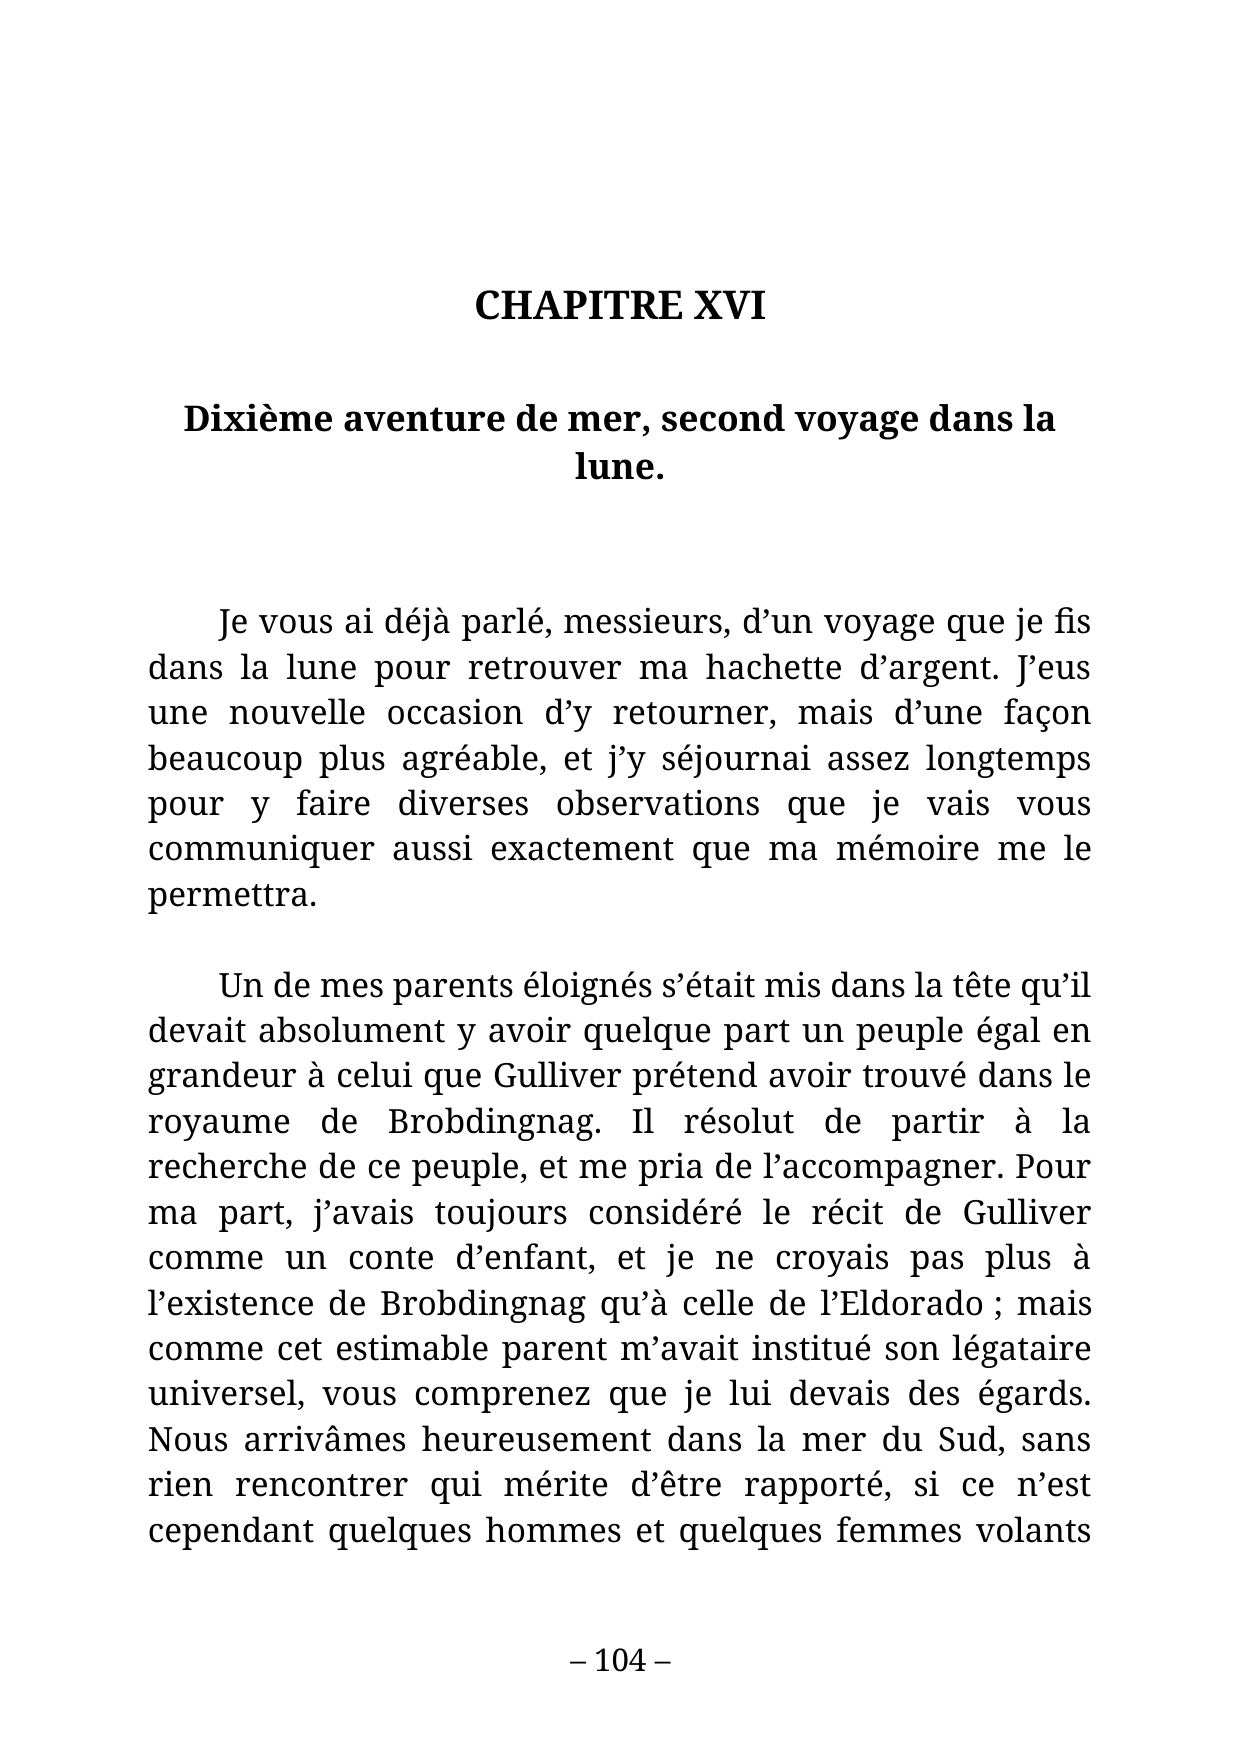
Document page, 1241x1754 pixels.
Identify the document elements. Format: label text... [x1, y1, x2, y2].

text Un de mes parents éloignés s’était mis dans la tête qu’il devait absolument y avoir quelque part un peuple égal en grandeur à celui que Gulliver prétend avoir trouvé dans le royaume de Brobdingnag. Il résolut de partir à la recherche de ce peuple, et me pria de l’accompagner. Pour ma part, j’avais toujours considéré le récit de Gulliver comme un conte d’enfant, et je ne croyais pas plus à l’existence de Brobdingnag qu’à celle de l’Eldorado ; mais comme cet estimable parent m’avait institué son légataire universel, vous comprenez que je lui devais des égards. Nous arrivâmes heureusement dans la mer du Sud, sans rien rencontrer qui mérite d’être rapporté, si ce n’est cependant quelques hommes et quelques femmes volants [148, 961, 1092, 1552]
subtitle CHAPITRE XVI [148, 277, 1092, 331]
text Je vous ai déjà parlé, messieurs, d’un voyage que je fis dans la lune pour retrouver ma hachette d’argent. J’eus une nouvelle occasion d’y retourner, mais d’une façon beaucoup plus agréable, et j’y séjournai assez longtemps pour y faire diverses observations que je vais vous communiquer aussi exactement que ma mémoire me le permettra. [148, 598, 1092, 916]
subtitle Dixième aventure de mer, second voyage dans la lune. [148, 394, 1092, 490]
